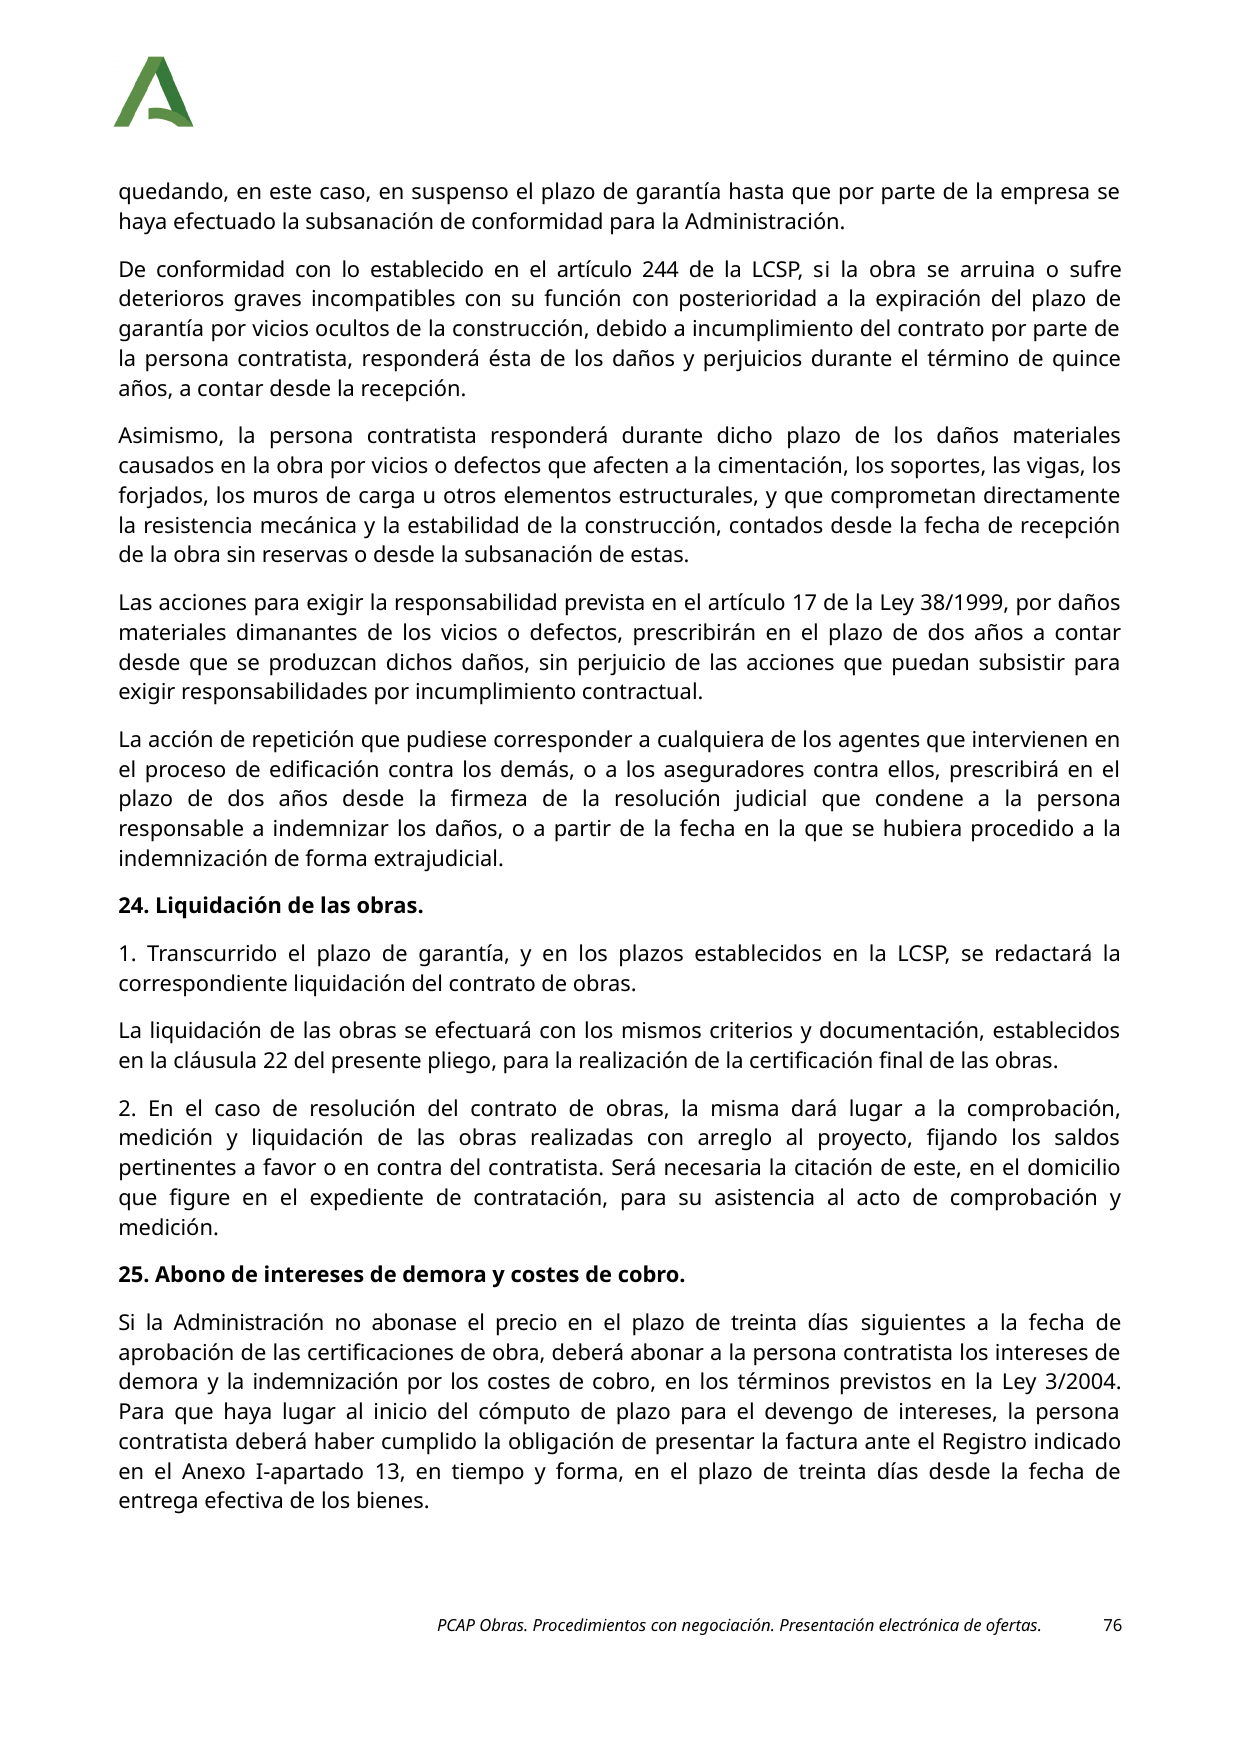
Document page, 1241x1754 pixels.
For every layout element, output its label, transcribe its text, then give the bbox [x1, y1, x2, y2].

text Si la Administración no abonase el precio en el plazo de treinta días siguientes a la fecha de aprobación de las certificaciones de obra, deberá abonar a la persona contratista los intereses de demora y la indemnización por los costes de cobro, en los términos previstos en la Ley 3/2004. Para que haya lugar al inicio del cómputo de plazo para el devengo de intereses, la persona contratista deberá haber cumplido la obligación de presentar la factura ante el Registro indicado en el Anexo I-apartado 13, en tiempo y forma, en el plazo de treinta días desde la fecha de entrega efectiva de los bienes. [118, 1307, 1122, 1515]
text Asimismo, la persona contratista responderá durante dicho plazo de los daños materiales causados en la obra por vicios o defectos que afecten a la cimentación, los soportes, las vigas, los forjados, los muros de carga u otros elementos estructurales, y que comprometan directamente la resistencia mecánica y la estabilidad de la construcción, contados desde la fecha de recepción de la obra sin reservas o desde la subsanación de estas. [118, 420, 1122, 569]
subtitle 25. Abono de intereses de demora y costes de cobro. [118, 1259, 1122, 1289]
subtitle 24. Liquidación de las obras. [118, 891, 1122, 920]
text De conformidad con lo establecido en el artículo 244 de la LCSP, si la obra se arruina o sufre deterioros graves incompatibles con su función con posterioridad a la expiración del plazo de garantía por vicios ocultos de la construcción, debido a incumplimiento del contrato por parte de la persona contratista, responderá ésta de los daños y perjuicios durante el término de quince años, a contar desde la recepción. [118, 254, 1122, 403]
text 1. Transcurrido el plazo de garantía, y en los plazos establecidos en la LCSP, se redactará la correspondiente liquidación del contrato de obras. [118, 938, 1122, 998]
text La liquidación de las obras se efectuará con los mismos criterios y documentación, establecidos en la cláusula 22 del presente pliego, para la realización de la certificación final de las obras. [118, 1015, 1122, 1075]
text Las acciones para exigir la responsabilidad prevista en el artículo 17 de la Ley 38/1999, por daños materiales dimanantes de los vicios o defectos, prescribirán en el plazo de dos años a contar desde que se produzcan dichos daños, sin perjuicio de las acciones que puedan subsistir para exigir responsabilidades por incumplimiento contractual. [118, 587, 1122, 706]
text La acción de repetición que pudiese corresponder a cualquiera de los agentes que intervienen en el proceso de edificación contra los demás, o a los aseguradores contra ellos, prescribirá en el plazo de dos años desde la firmeza de la resolución judicial que condene a la persona responsable a indemnizar los daños, o a partir de la fecha en la que se hubiera procedido a la indemnización de forma extrajudicial. [118, 724, 1122, 873]
picture [109, 52, 198, 131]
text quedando, en este caso, en suspenso el plazo de garantía hasta que por parte de la empresa se haya efectuado la subsanación de conformidad para la Administración. [118, 176, 1122, 236]
text 2. En el caso de resolución del contrato de obras, la misma dará lugar a la comprobación, medición y liquidación de las obras realizadas con arreglo al proyecto, fijando los saldos pertinentes a favor o en contra del contratista. Será necesaria la citación de este, en el domicilio que figure en el expediente de contratación, para su asistencia al acto de comprobación y medición. [118, 1093, 1122, 1242]
